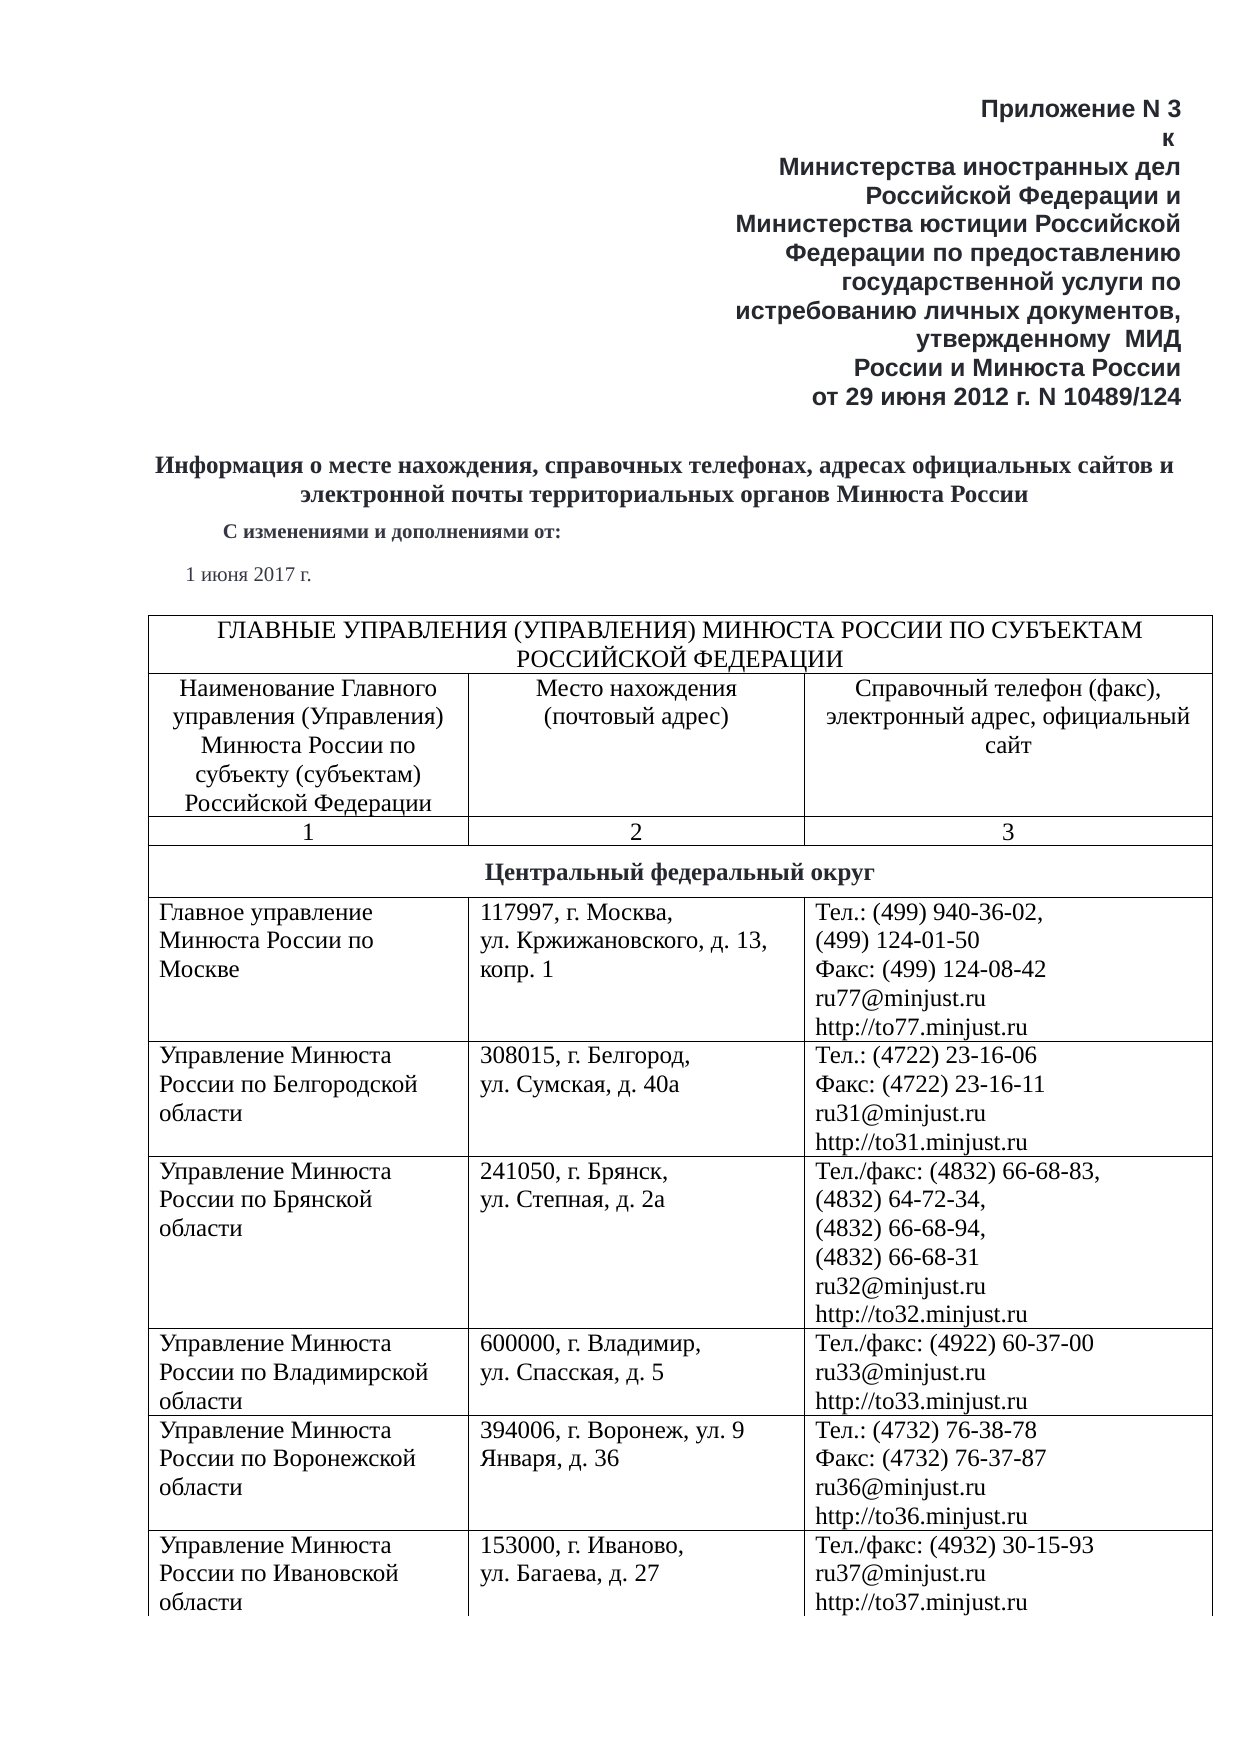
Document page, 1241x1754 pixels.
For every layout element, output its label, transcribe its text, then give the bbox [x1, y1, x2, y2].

table_cell 394006, г. Воронеж, ул. 9 Января, д. 36 [469, 1416, 804, 1530]
table_cell Тел.: (499) 940-36-02, (499) 124-01-50 Факс: (499) 124-08-42 ru77@minjust.ru http://to77.minjust.ru [805, 898, 1212, 1041]
table_header ГЛАВНЫЕ УПРАВЛЕНИЯ (УПРАВЛЕНИЯ) МИНЮСТА РОССИИ ПО СУБЪЕКТАМ РОССИЙСКОЙ ФЕДЕРАЦИИ [149, 616, 1212, 673]
table_cell 1 [149, 817, 468, 845]
table_cell Главное управление Минюста России по Москве [149, 898, 468, 1041]
table_cell Управление Минюста России по Владимирской области [149, 1329, 468, 1414]
table_cell 2 [469, 817, 804, 845]
table_cell Тел./факс: (4922) 60-37-00 ru33@minjust.ru http://to33.minjust.ru [805, 1329, 1212, 1414]
table_cell Управление Минюста России по Белгородской области [149, 1042, 468, 1156]
table_cell 308015, г. Белгород, ул. Сумская, д. 40а [469, 1042, 804, 1156]
table_cell Справочный телефон (факс), электронный адрес, официальный сайт [805, 674, 1212, 816]
table_cell 153000, г. Иваново, ул. Багаева, д. 27 [469, 1531, 804, 1616]
table_cell Управление Минюста России по Брянской области [149, 1157, 468, 1328]
table_cell 241050, г. Брянск, ул. Степная, д. 2а [469, 1157, 804, 1328]
subtitle Информация о месте нахождения, справочных телефонах, адресах официальных сайтов и электронной почты территориальных органов Минюста России [148, 451, 1181, 508]
table_cell 600000, г. Владимир, ул. Спасская, д. 5 [469, 1329, 804, 1414]
text С изменениями и дополнениями от: [148, 519, 1181, 543]
table_cell Тел.: (4732) 76-38-78 Факс: (4732) 76-37-87 ru36@minjust.ru http://to36.minjust.ru [805, 1416, 1212, 1530]
table_cell Тел./факс: (4832) 66-68-83, (4832) 64-72-34, (4832) 66-68-94, (4832) 66-68-31 ru32@minjust.ru http://to32.minjust.ru [805, 1157, 1212, 1328]
table_cell 3 [805, 817, 1212, 845]
table_cell 117997, г. Москва, ул. Кржижановского, д. 13, копр. 1 [469, 898, 804, 1041]
table_cell Управление Минюста России по Воронежской области [149, 1416, 468, 1530]
table_cell Управление Минюста России по Ивановской области [149, 1531, 468, 1616]
table_cell Наименование Главного управления (Управления) Минюста России по субъекту (субъектам) Российской Федерации [149, 674, 468, 816]
table_cell Тел./факс: (4932) 30-15-93 ru37@minjust.ru http://to37.minjust.ru [805, 1531, 1212, 1616]
table_cell Тел.: (4722) 23-16-06 Факс: (4722) 23-16-11 ru31@minjust.ru http://to31.minjust.ru [805, 1042, 1212, 1156]
text Приложение N 3 к Министерства иностранных дел Российской Федерации и Министерства юстиции Российской Федерации по предоставлению государственной услуги по истребованию личных документов, утвержденному МИД России и Минюста России от 29 июня 2012 г. N 10489/124 [148, 94, 1181, 411]
table_cell Центральный федеральный округ [149, 846, 1212, 897]
table_cell Место нахождения (почтовый адрес) [469, 674, 804, 816]
text 1 июня 2017 г. [185, 562, 1144, 586]
